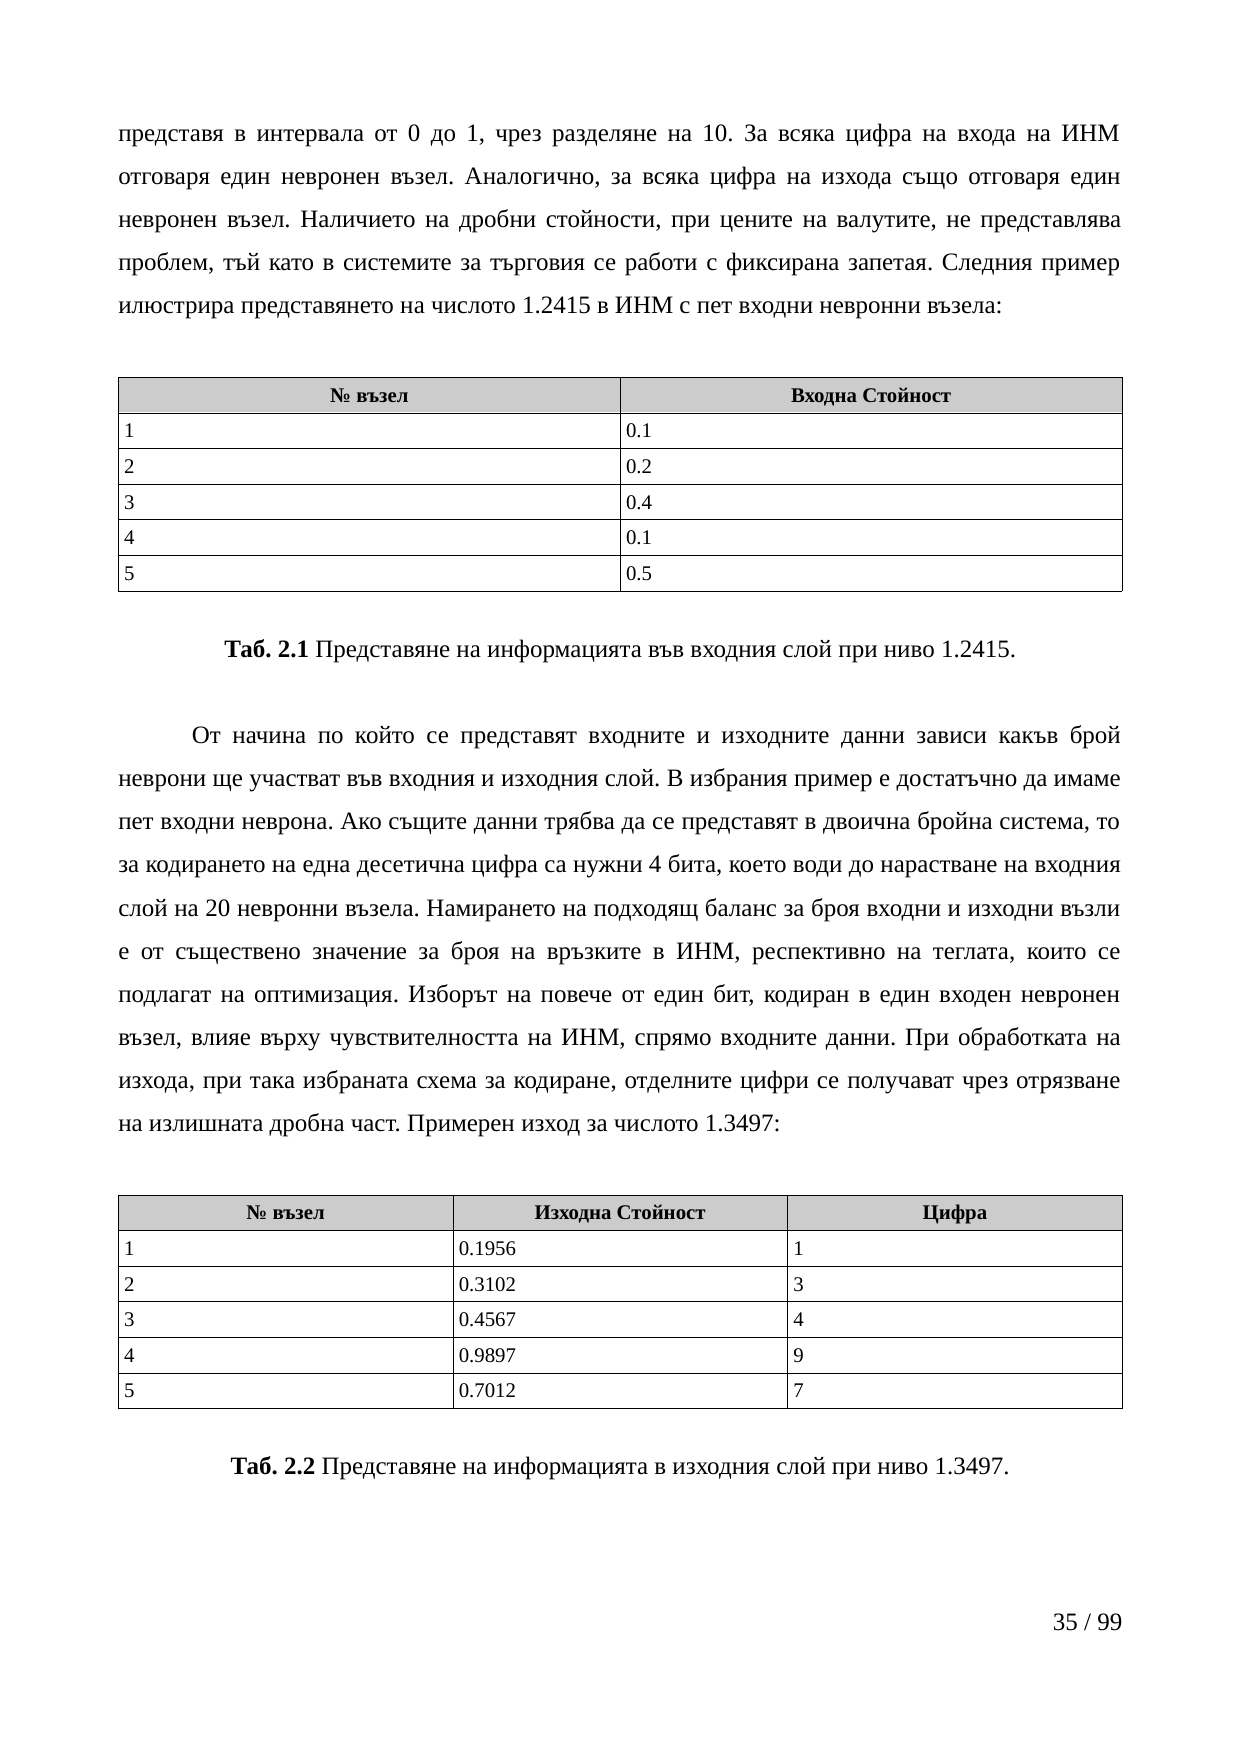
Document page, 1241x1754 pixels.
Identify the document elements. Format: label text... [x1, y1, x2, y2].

table_header Цифра [788, 1196, 1122, 1230]
table_cell 9 [788, 1338, 1122, 1373]
table_cell 4 [119, 520, 620, 555]
table_header № възел [119, 1196, 453, 1230]
text Таб. 2.1 Представяне на информацията във входния слой при ниво 1.2415. [118, 634, 1122, 663]
table_cell 3 [119, 485, 620, 519]
table_cell 5 [119, 556, 620, 591]
table_cell 0.2 [621, 449, 1122, 484]
table_cell 4 [788, 1302, 1122, 1337]
table_header Входна Стойност [621, 378, 1122, 412]
table_cell 2 [119, 449, 620, 484]
table_cell 0.4567 [454, 1302, 787, 1337]
table_cell 1 [119, 1231, 453, 1266]
table_cell 4 [119, 1338, 453, 1373]
text представя в интервала от 0 до 1, чрез разделяне на 10. За всяка цифра на входа на ИНМ отговаря един невронен възел. Аналогично, за всяка цифра на изхода също отговаря един невронен възел. Наличието на дробни стойности, при цените на валутите, не представлява проблем, тъй като в системите за търговия се работи с фиксирана запетая. Следния пример илюстрира представянето на числото 1.2415 в ИНМ с пет входни невронни възела: [118, 118, 1122, 319]
table_cell 0.9897 [454, 1338, 787, 1373]
table_cell 7 [788, 1374, 1122, 1408]
table_cell 5 [119, 1374, 453, 1408]
table_cell 0.5 [621, 556, 1122, 591]
table_cell 0.1 [621, 414, 1122, 448]
table_cell 2 [119, 1267, 453, 1301]
table_cell 0.3102 [454, 1267, 787, 1301]
table_cell 1 [119, 414, 620, 448]
table_cell 3 [119, 1302, 453, 1337]
text От начина по който се представят входните и изходните данни зависи какъв брой неврони ще участват във входния и изходния слой. В избрания пример е достатъчно да имаме пет входни неврона. Ако същите данни трябва да се представят в двоична бройна система, то за кодирането на една десетична цифра са нужни 4 бита, което води до нарастване на входния слой на 20 невронни възела. Намирането на подходящ баланс за броя входни и изходни възли е от съществено значение за броя на връзките в ИНМ, респективно на теглата, които се подлагат на оптимизация. Изборът на повече от един бит, кодиран в един входен невронен възел, влияе върху чувствителността на ИНМ, спрямо входните данни. При обработката на изхода, при така избраната схема за кодиране, отделните цифри се получават чрез отрязване на излишната дробна част. Примерен изход за числото 1.3497: [118, 720, 1122, 1137]
table_cell 0.4 [621, 485, 1122, 519]
table_header № възел [119, 378, 620, 412]
table_cell 0.7012 [454, 1374, 787, 1408]
table_cell 0.1956 [454, 1231, 787, 1266]
table_header Изходна Стойност [454, 1196, 787, 1230]
table_cell 1 [788, 1231, 1122, 1266]
table_cell 3 [788, 1267, 1122, 1301]
text Таб. 2.2 Представяне на информацията в изходния слой при ниво 1.3497. [118, 1451, 1122, 1480]
table_cell 0.1 [621, 520, 1122, 555]
